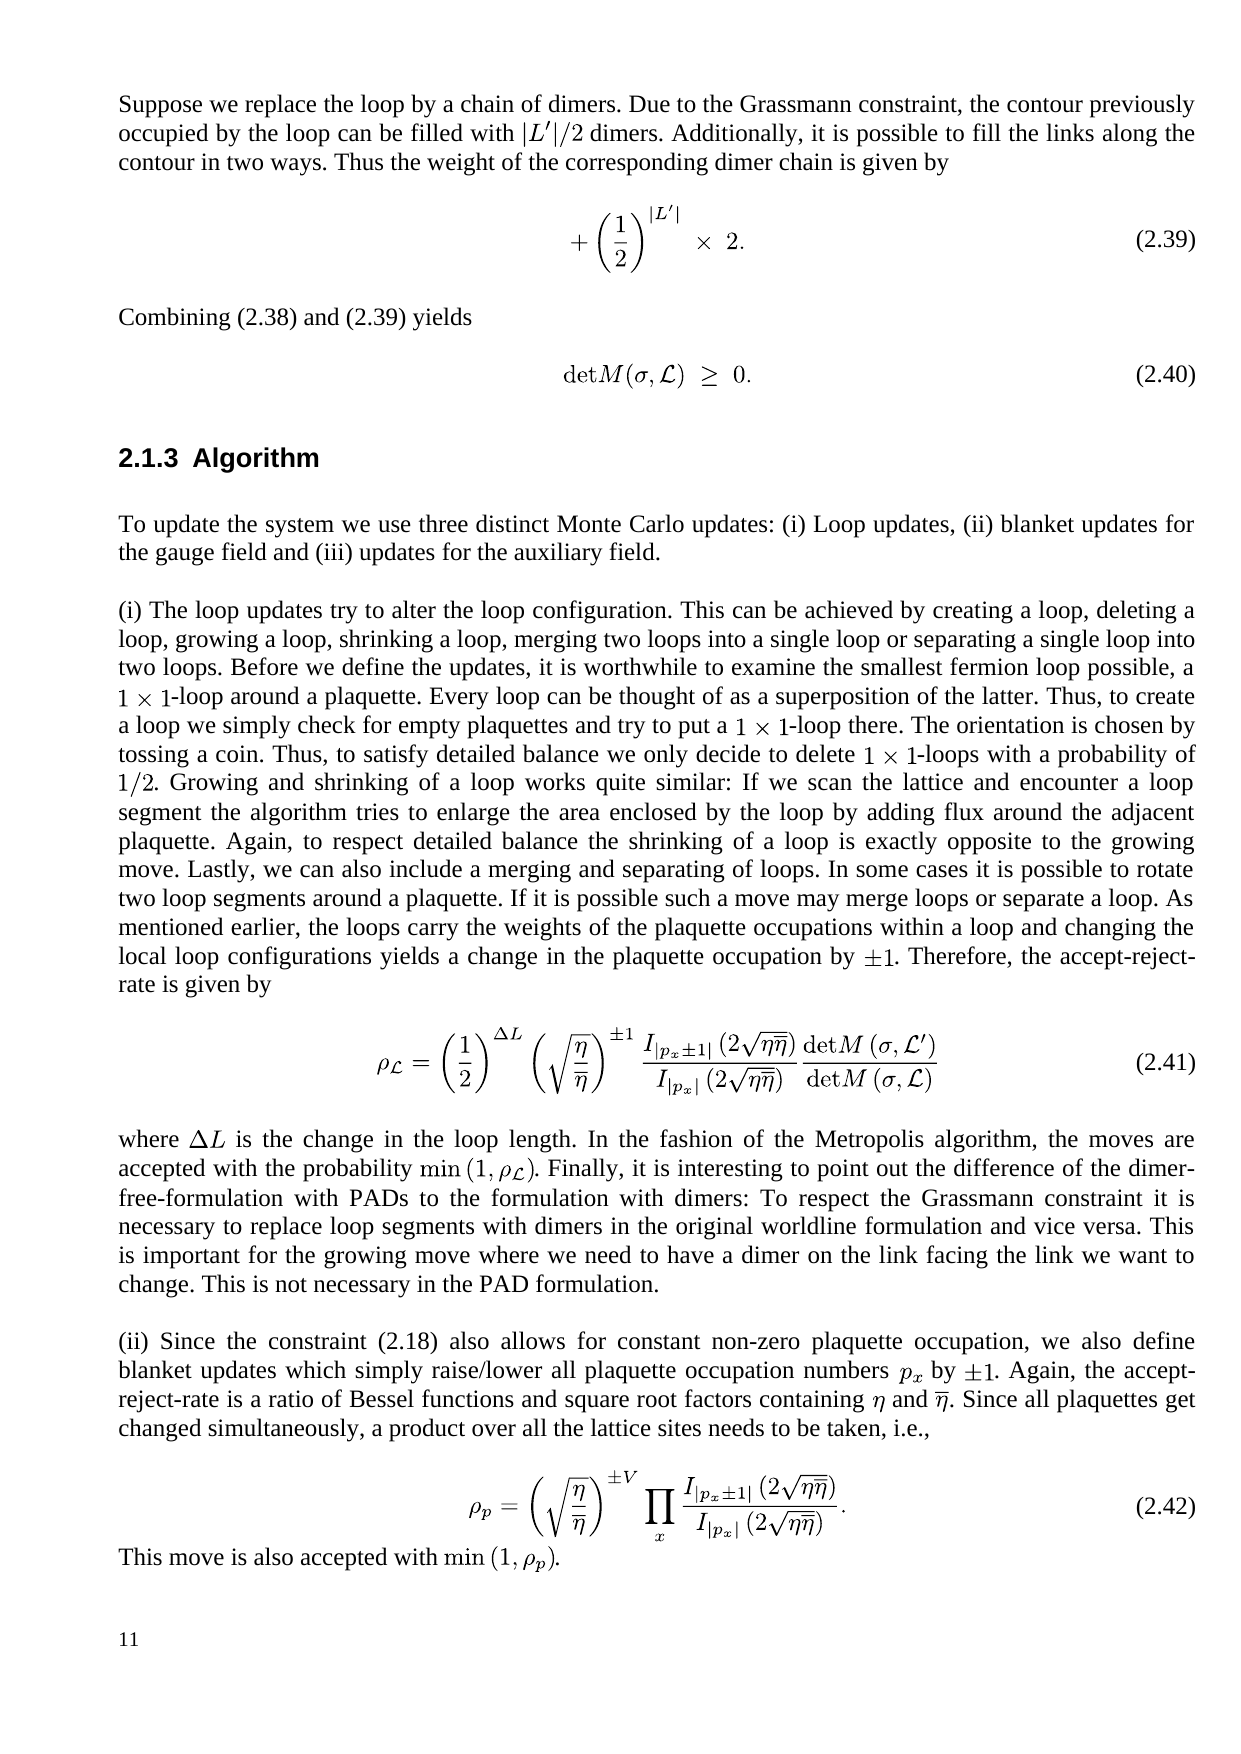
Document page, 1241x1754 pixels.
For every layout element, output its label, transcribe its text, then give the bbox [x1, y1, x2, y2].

text [118, 1470, 656, 1542]
text To update the system we use three distinct Monte Carlo updates: (i) Loop updates, (ii) blanket updates for the gauge field and (iii) updates for the auxiliary field. [118, 509, 1196, 566]
text (ii) Since the constraint (2.18) also allows for constant non-zero plaquette occupation, we also define blanket updates which simply raise/lower all plaquette occupation numbers by . Again, the accept-reject-rate is a ratio of Bessel functions and square root factors containing and . Since all plaquettes get changed simultaneously, a product over all the lattice sites needs to be taken, i.e., [118, 1326, 1196, 1441]
text Combining (2.38) and (2.39) yields [118, 302, 1196, 330]
text (2.42) [638, 1470, 1196, 1542]
text [118, 204, 671, 273]
subtitle Algorithm [118, 442, 1196, 474]
text where is the change in the loop length. In the fashion of the Metropolis algorithm, the moves are accepted with the probability . Finally, it is interesting to point out the difference of the dimer-free-formulation with PADs to the formulation with dimers: To respect the Grassmann constraint it is necessary to replace loop segments with dimers in the original worldline formulation and vice versa. This is important for the growing move where we need to have a dimer on the link facing the link we want to change. This is not necessary in the PAD formulation. [118, 1124, 1196, 1298]
text (2.39) [633, 204, 1196, 273]
text (i) The loop updates try to alter the loop configuration. This can be achieved by creating a loop, deleting a loop, growing a loop, shrinking a loop, merging two loops into a single loop or separating a single loop into two loops. Before we define the updates, it is worthwhile to examine the smallest fermion loop possible, a -loop around a plaquette. Every loop can be thought of as a superposition of the latter. Thus, to create a loop we simply check for empty plaquettes and try to put a -loop there. The orientation is chosen by tossing a coin. Thus, to satisfy detailed balance we only decide to delete -loops with a probability of . Growing and shrinking of a loop works quite similar: If we scan the lattice and encounter a loop segment the algorithm tries to enlarge the area enclosed by the loop by adding flux around the adjacent plaquette. Again, to respect detailed balance the shrinking of a loop is exactly opposite to the growing move. Lastly, we can also include a merging and separating of loops. In some cases it is possible to rotate two loop segments around a plaquette. If it is possible such a move may merge loops or separate a loop. As mentioned earlier, the loops carry the weights of the plaquette occupations within a loop and changing the local loop configurations yields a change in the plaquette occupation by . Therefore, the accept-reject-rate is given by [118, 595, 1196, 998]
text (2.40) [118, 359, 1196, 389]
text This move is also accepted with . [118, 1542, 1196, 1572]
text [118, 1027, 669, 1096]
text (2.41) [631, 1027, 1196, 1096]
text Suppose we replace the loop by a chain of dimers. Due to the Grassmann constraint, the contour previously occupied by the loop can be filled with dimers. Additionally, it is possible to fill the links along the contour in two ways. Thus the weight of the corresponding dimer chain is given by [118, 89, 1196, 176]
